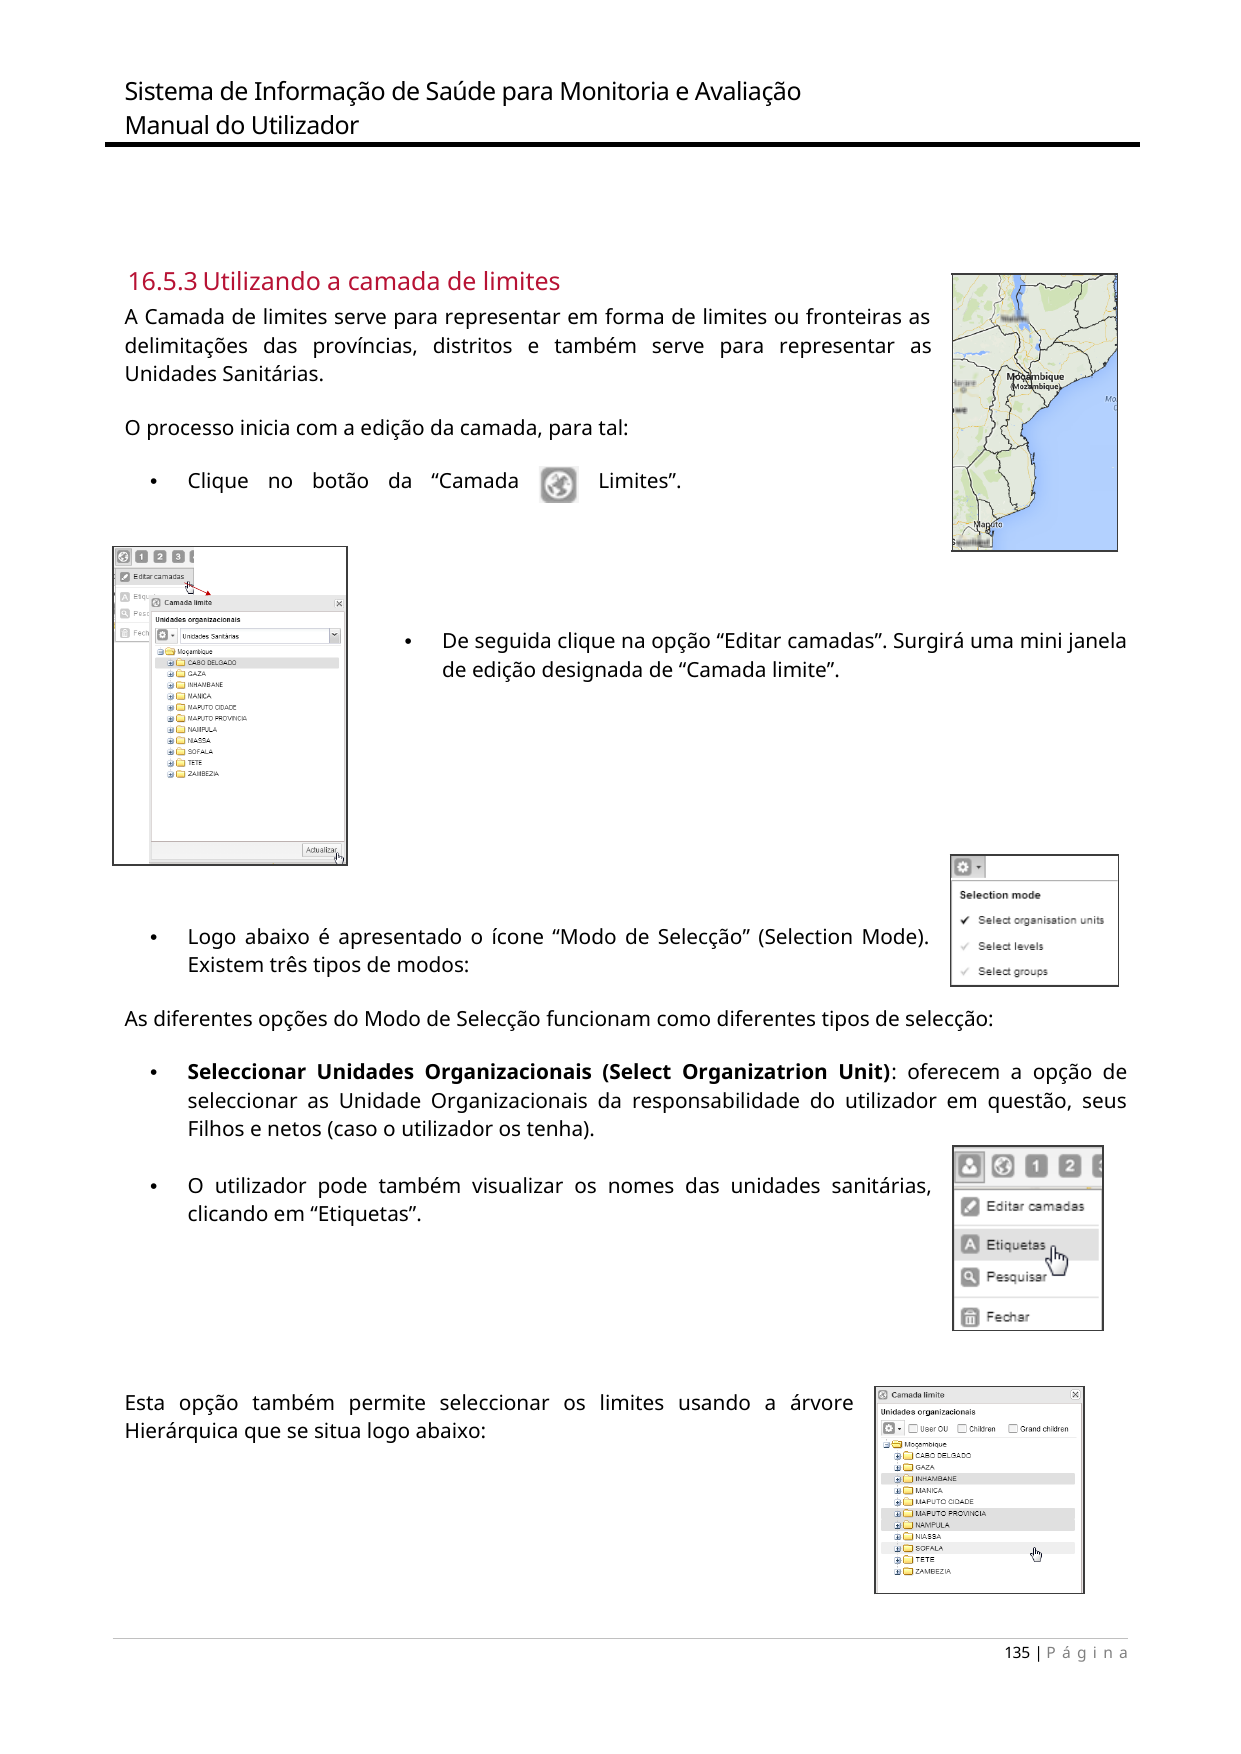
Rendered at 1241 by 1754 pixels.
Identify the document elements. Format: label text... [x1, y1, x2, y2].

text As diferentes opções do Modo de Selecção funcionam como diferentes tipos de selecção: [124, 1004, 1128, 1032]
subtitle Utilizando a camada de limites [127, 264, 1128, 550]
text A Camada de limites serve para representar em forma de limites ou fronteiras as delimitações das províncias, distritos e também serve para representar as Unidades Sanitárias. [124, 302, 951, 388]
list Seleccionar Unidades Organizacionais (Select Organizatrion Unit): oferecem a opção de seleccionar as Unidade Organizacionais da responsabilidade do utilizador em questão, seus Filhos e netos (caso o utilizador os tenha). [150, 1057, 1128, 1143]
text Esta opção também permite seleccionar os limites usando a árvore Hierárquica que se situa logo abaixo: [124, 1388, 874, 1445]
list Logo abaixo é apresentado o ícone “Modo de Selecção” (Selection Mode). Existem três tipos de modos: [150, 922, 949, 979]
list Limites”. [579, 466, 951, 494]
picture [876, 1387, 1083, 1593]
picture [951, 856, 1118, 985]
text [1085, 1388, 1128, 1445]
picture [954, 1147, 1102, 1330]
list O utilizador pode também visualizar os nomes das unidades sanitárias, clicando em “Etiquetas”. [150, 1171, 952, 1228]
list De seguida clique na opção “Editar camadas”. Surgirá uma mini janela de edição designada de “Camada limite”. [348, 626, 1128, 683]
list Clique no botão da “Camada [150, 466, 538, 494]
picture [538, 466, 579, 503]
text O processo inicia com a edição da camada, para tal: [124, 413, 951, 441]
